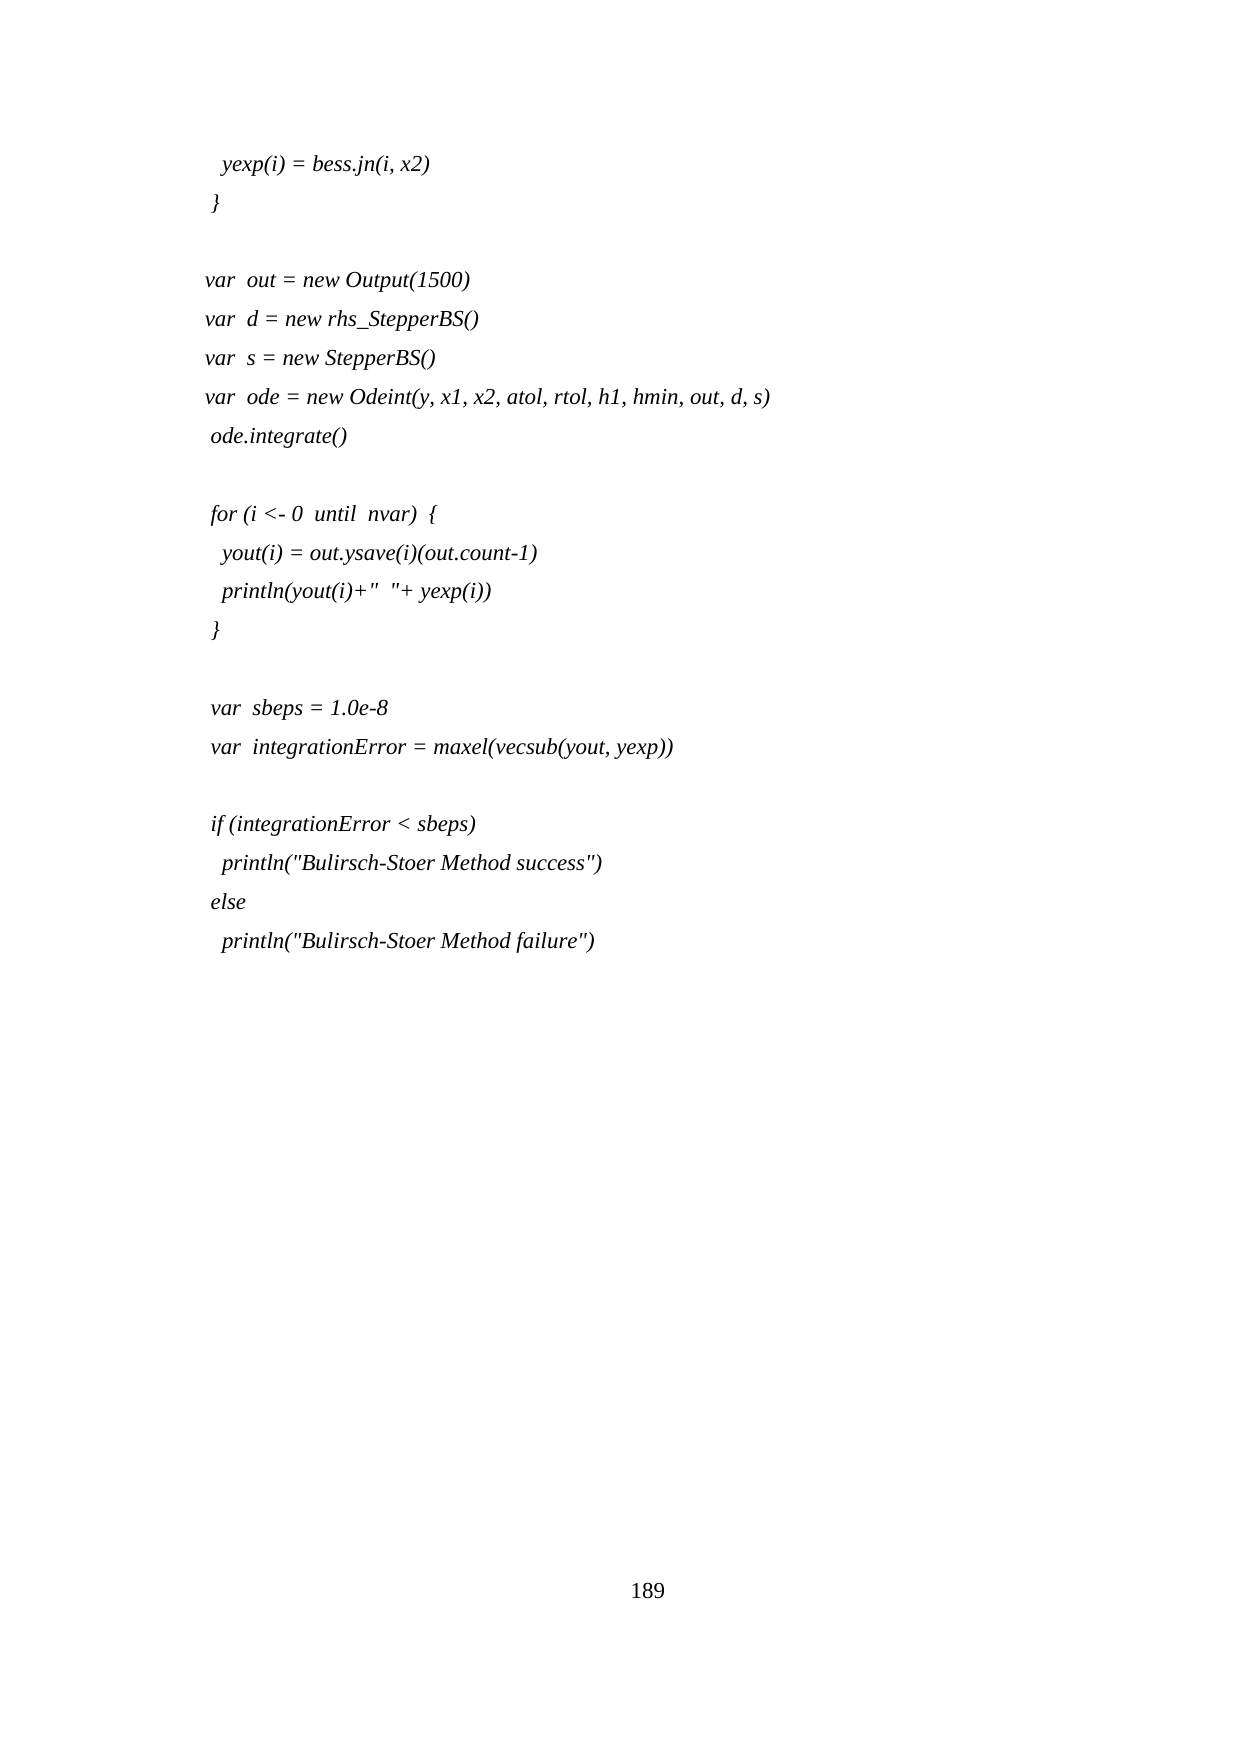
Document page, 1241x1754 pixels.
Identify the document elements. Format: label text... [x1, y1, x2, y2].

text } [187, 189, 1108, 215]
text var out = new Output(1500) [187, 267, 1108, 293]
text else [187, 888, 1108, 914]
text var d = new rhs_StepperBS() [187, 305, 1108, 332]
text for (i <- 0 until nvar) { [187, 500, 1108, 526]
text } [187, 616, 1108, 643]
text yexp(i) = bess.jn(i, x2) [187, 150, 1108, 176]
text var ode = new Odeint(y, x1, x2, atol, rtol, h1, hmin, out, d, s) [187, 383, 1108, 409]
text ode.integrate() [187, 422, 1108, 448]
text var sbeps = 1.0e-8 [187, 694, 1108, 720]
text var integrationError = maxel(vecsub(yout, yexp)) [187, 733, 1108, 759]
text println(yout(i)+" "+ yexp(i)) [187, 577, 1108, 604]
text var s = new StepperBS() [187, 344, 1108, 371]
text yout(i) = out.ysave(i)(out.count-1) [187, 538, 1108, 565]
text println("Bulirsch-Stoer Method success") [187, 849, 1108, 876]
text println("Bulirsch-Stoer Method failure") [187, 927, 1108, 953]
text if (integrationError < sbeps) [187, 811, 1108, 837]
